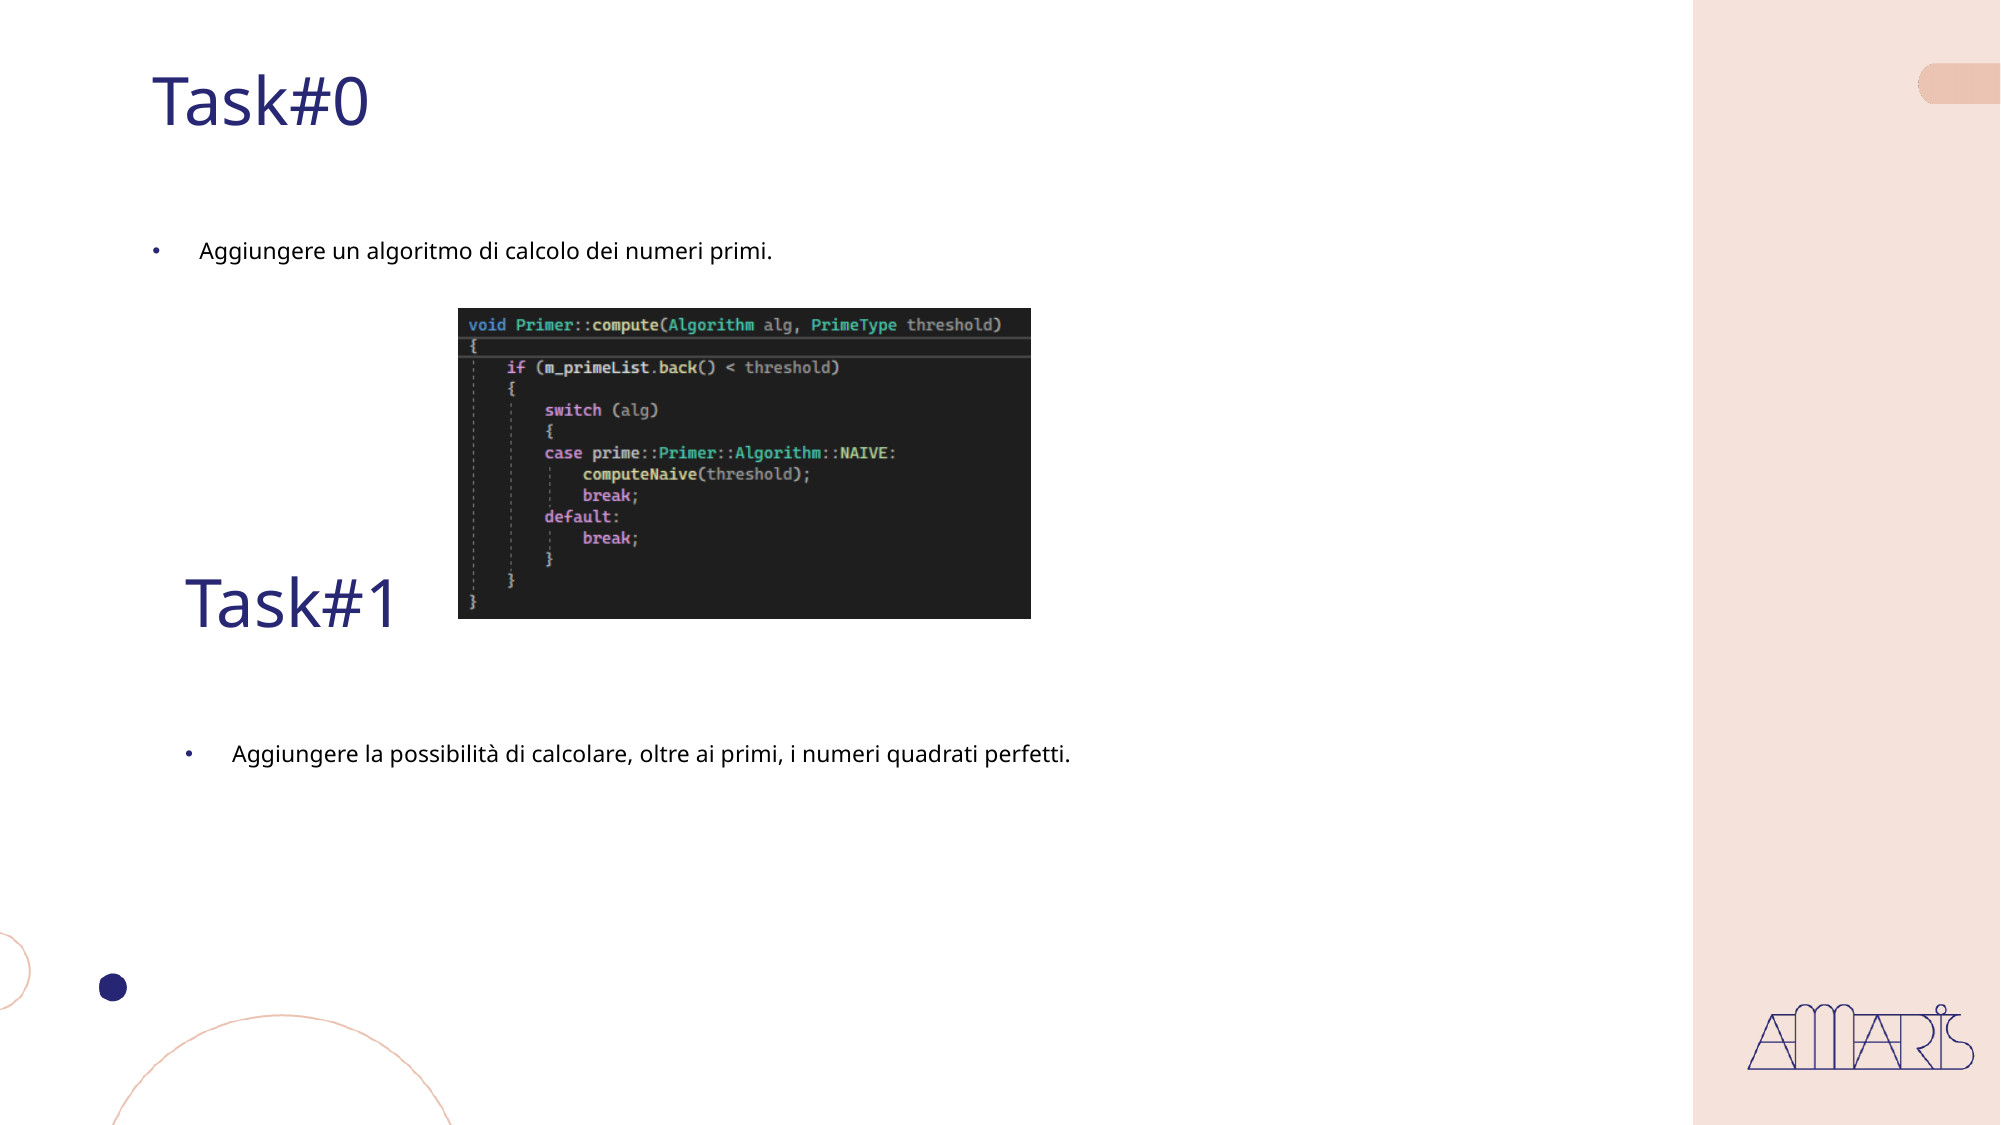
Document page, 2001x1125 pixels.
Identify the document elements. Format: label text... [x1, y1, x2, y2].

list Aggiungere un algoritmo di calcolo dei numeri primi. [137, 223, 1574, 324]
text_box Aggiungere la possibilità di calcolare, oltre ai primi, i numeri quadrati perfetti. [170, 726, 1607, 772]
text_box Task#1 [170, 562, 1609, 651]
title Task#0 [137, 59, 1577, 148]
picture [458, 308, 1031, 562]
